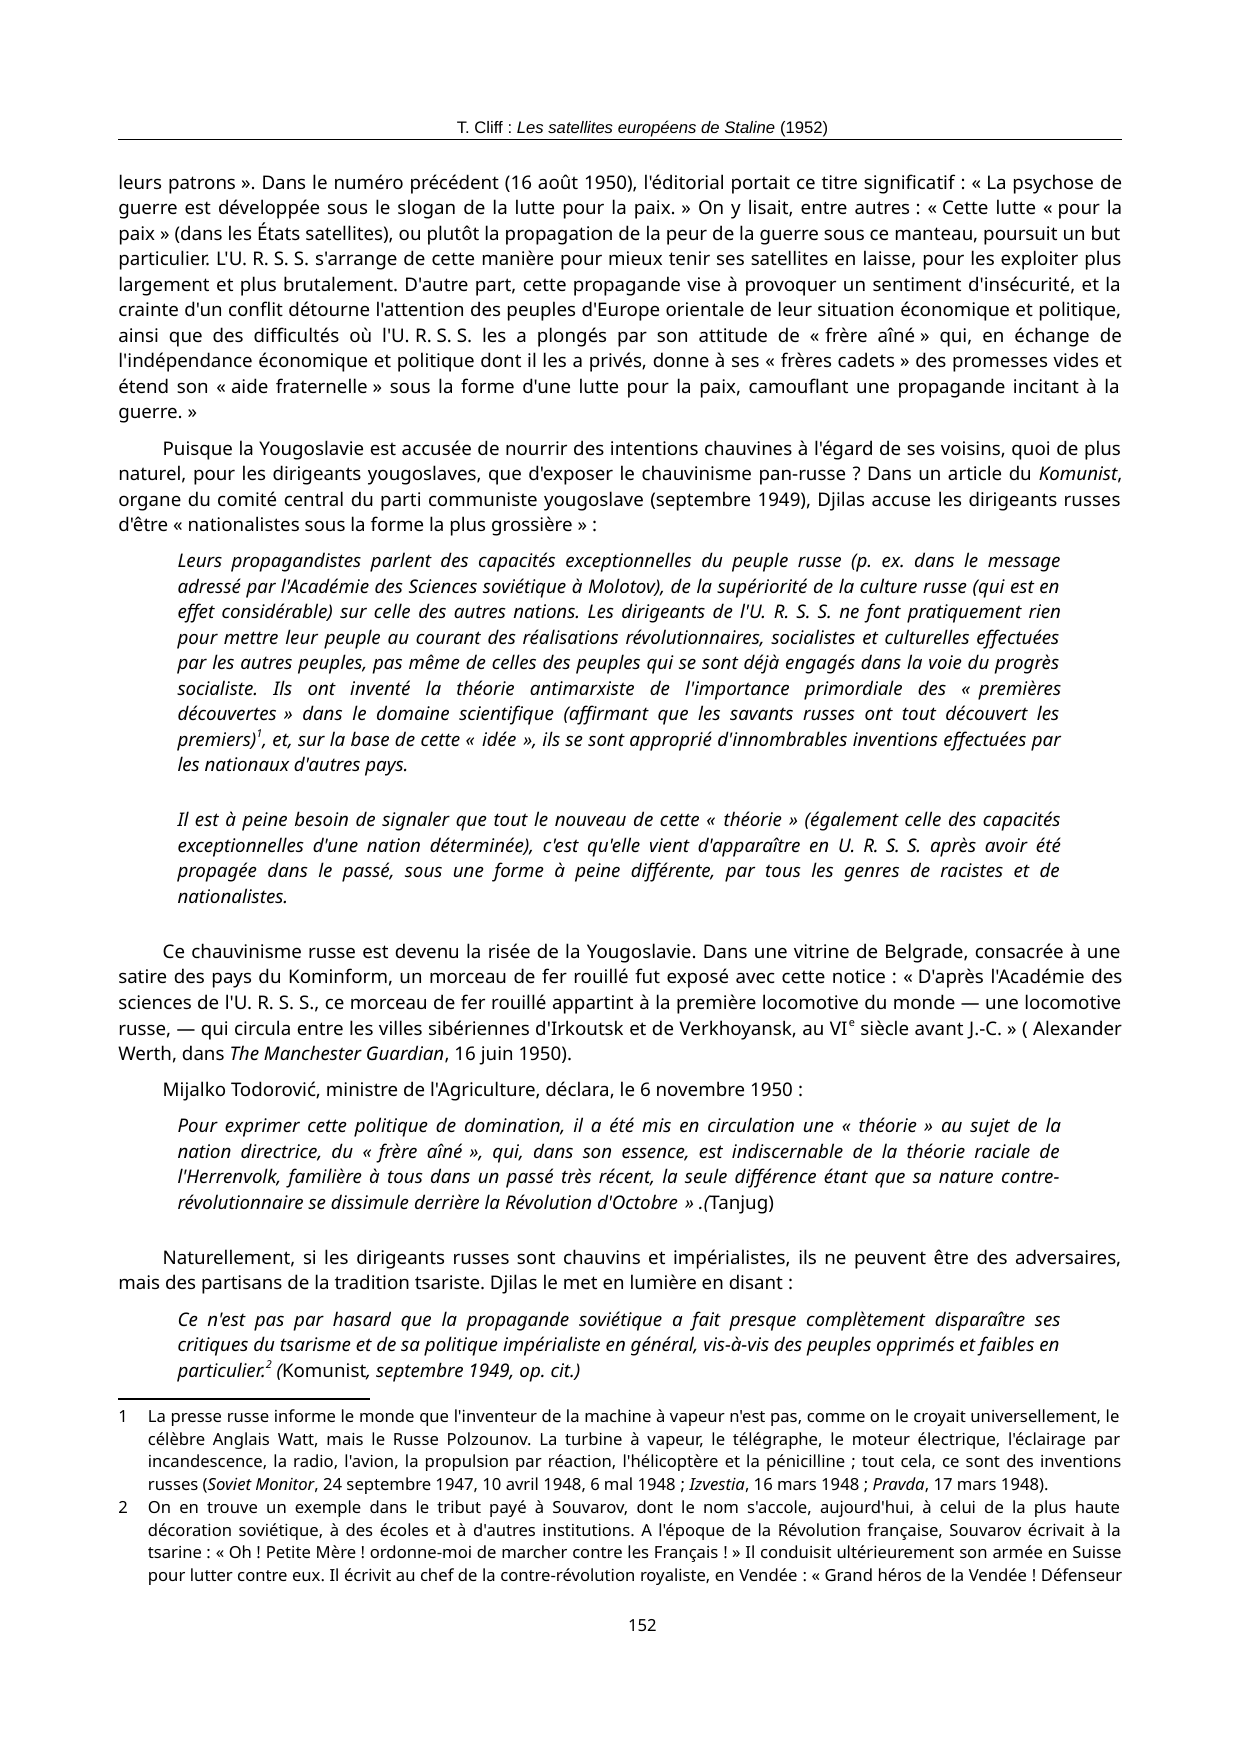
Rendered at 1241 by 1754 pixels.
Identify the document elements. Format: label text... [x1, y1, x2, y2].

text La presse russe informe le monde que l'inventeur de la machine à vapeur n'est pas, comme on le croyait universellement, le célèbre Anglais Watt, mais le Russe Polzounov. La turbine à vapeur, le télégraphe, le moteur électrique, l'éclairage par incandescence, la radio, l'avion, la propulsion par réaction, l'hélicoptère et la pénicilline ; tout cela, ce sont des inventions russes (Soviet Monitor, 24 septembre 1947, 10 avril 1948, 6 mal 1948 ; Izvestia, 16 mars 1948 ; Pravda, 17 mars 1948). [118, 1404, 1122, 1495]
text Pour exprimer cette politique de domination, il a été mis en circulation une « théorie » au sujet de la nation directrice, du « frère aîné », qui, dans son essence, est indiscernable de la théorie raciale de l'Herrenvolk, familière à tous dans un passé très récent, la seule différence étant que sa nature contre-révolutionnaire se dissimule derrière la Révolution d'Octobre » .(Tanjug) [177, 1113, 1063, 1215]
text Ce chauvinisme russe est devenu la risée de la Yougoslavie. Dans une vitrine de Belgrade, consacrée à une satire des pays du Kominform, un morceau de fer rouillé fut exposé avec cette notice : « D'après l'Académie des sciences de l'U. R. S. S., ce morceau de fer rouillé appartint à la première locomotive du monde — une locomotive russe, — qui circula entre les villes sibériennes d'Irkoutsk et de Verkhoyansk, au VIe siècle avant J.-C. » ( Alexander Werth, dans The Manchester Guardian, 16 juin 1950). [118, 938, 1122, 1066]
text Il est à peine besoin de signaler que tout le nouveau de cette « théorie » (également celle des capacités exceptionnelles d'une nation déterminée), c'est qu'elle vient d'apparaître en U. R. S. S. après avoir été propagée dans le passé, sous une forme à peine différente, par tous les genres de racistes et de nationalistes. [177, 807, 1063, 909]
text On en trouve un exemple dans le tribut payé à Souvarov, dont le nom s'accole, aujourd'hui, à celui de la plus haute décoration soviétique, à des écoles et à d'autres institutions. A l'époque de la Révolution française, Souvarov écrivait à la tsarine : « Oh ! Petite Mère ! ordonne-moi de marcher contre les Français ! » Il conduisit ultérieurement son armée en Suisse pour lutter contre eux. Il écrivit au chef de la contre-révolution royaliste, en Vendée : « Grand héros de la Vendée ! Défenseur [118, 1495, 1122, 1586]
text Naturellement, si les dirigeants russes sont chauvins et impérialistes, ils ne peuvent être des adversaires, mais des partisans de la tradition tsariste. Djilas le met en lumière en disant : [118, 1244, 1122, 1295]
text leurs patrons ». Dans le numéro précédent (16 août 1950), l'éditorial portait ce titre significatif : « La psychose de guerre est développée sous le slogan de la lutte pour la paix. » On y lisait, entre autres : « Cette lutte « pour la paix » (dans les États satellites), ou plutôt la propagation de la peur de la guerre sous ce manteau, poursuit un but particulier. L'U. R. S. S. s'arrange de cette manière pour mieux tenir ses satellites en laisse, pour les exploiter plus largement et plus brutalement. D'autre part, cette propagande vise à provoquer un sentiment d'insécurité, et la crainte d'un conflit détourne l'attention des peuples d'Europe orientale de leur situation économique et politique, ainsi que des difficultés où l'U. R. S. S. les a plongés par son attitude de « frère aîné » qui, en échange de l'indépendance économique et politique dont il les a privés, donne à ses « frères cadets » des promesses vides et étend son « aide fraternelle » sous la forme d'une lutte pour la paix, camouflant une propagande incitant à la guerre. » [118, 169, 1122, 424]
text Mijalko Todorović, ministre de l'Agriculture, déclara, le 6 novembre 1950 : [118, 1076, 1122, 1102]
text Ce n'est pas par hasard que la propagande soviétique a fait presque complètement disparaître ses critiques du tsarisme et de sa politique impérialiste en général, vis-à-vis des peuples opprimés et faibles en particulier. (Komunist, septembre 1949, op. cit.) [177, 1306, 1063, 1382]
text Leurs propagandistes parlent des capacités exceptionnelles du peuple russe (p. ex. dans le message adressé par l'Académie des Sciences soviétique à Molotov), de la supériorité de la culture russe (qui est en effet considérable) sur celle des autres nations. Les dirigeants de l'U. R. S. S. ne font pratiquement rien pour mettre leur peuple au courant des réalisations révolutionnaires, socialistes et culturelles effectuées par les autres peuples, pas même de celles des peuples qui se sont déjà engagés dans la voie du progrès socialiste. Ils ont inventé la théorie antimarxiste de l'importance primordiale des « premières découvertes » dans le domaine scientifique (affirmant que les savants russes ont tout découvert les premiers), et, sur la base de cette « idée », ils se sont approprié d'innombrables inventions effectuées par les nationaux d'autres pays. [177, 547, 1063, 777]
text Puisque la Yougoslavie est accusée de nourrir des intentions chauvines à l'égard de ses voisins, quoi de plus naturel, pour les dirigeants yougoslaves, que d'exposer le chauvinisme pan-russe ? Dans un article du Komunist, organe du comité central du parti communiste yougoslave (septembre 1949), Djilas accuse les dirigeants russes d'être « nationalistes sous la forme la plus grossière » : [118, 435, 1122, 537]
